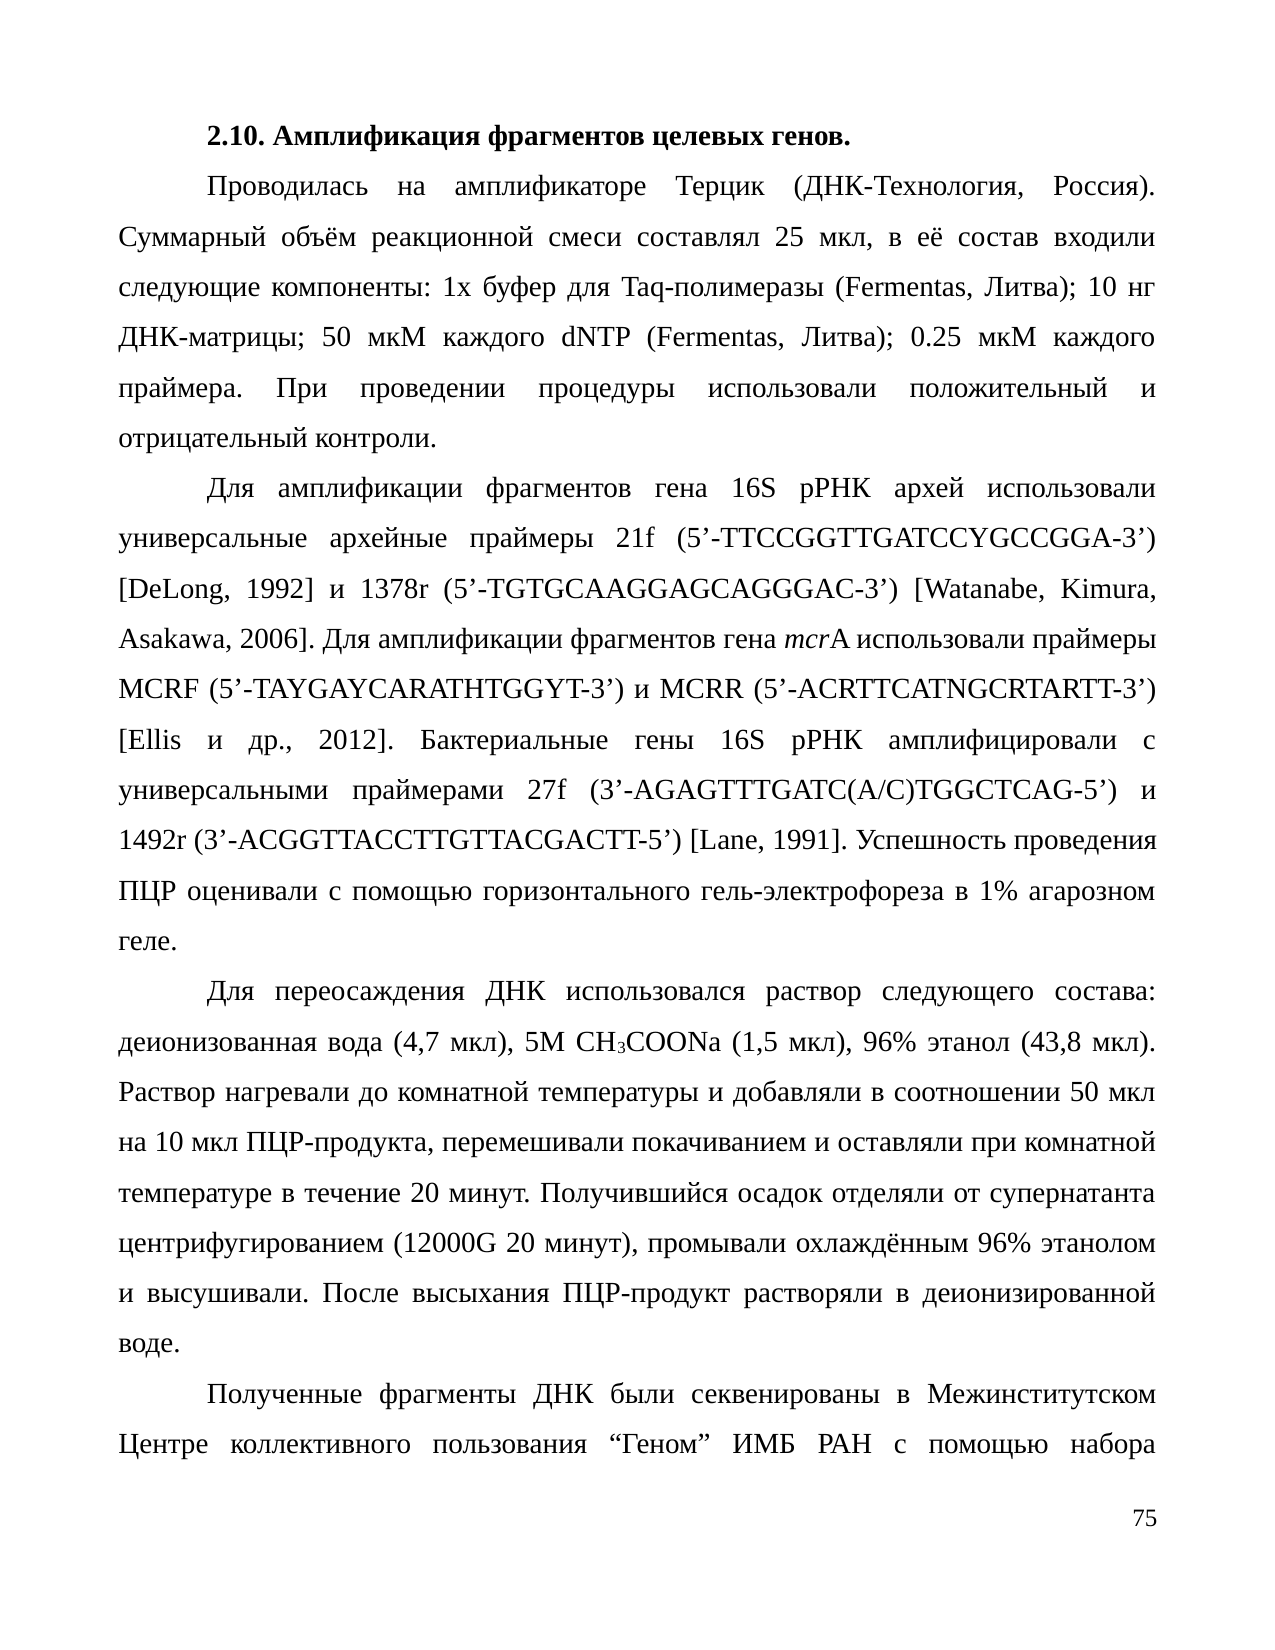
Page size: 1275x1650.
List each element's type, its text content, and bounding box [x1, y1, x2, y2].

subtitle Полученные фрагменты ДНК были секвенированы в Межинститутском Центре коллективного пользования “Геном” ИМБ РАН с помощью набора [118, 1376, 1157, 1460]
subtitle 2.10. Амплификация фрагментов целевых генов. [118, 118, 1157, 152]
subtitle Проводилась на амплификаторе Терцик (ДНК-Технология, Россия). Суммарный объём реакционной смеси составлял 25 мкл, в её состав входили следующие компоненты: 1х буфер для Taq-полимеразы (Fermentas, Литва); 10 нг ДНК-матрицы; 50 мкM каждого dNTP (Fermentas, Литва); 0.25 мкМ каждого праймера. При проведении процедуры использовали положительный и отрицательный контроли. [118, 168, 1157, 453]
subtitle Для переосаждения ДНК использовался раствор следующего состава: деионизованная вода (4,7 мкл), 5М CH3COONa (1,5 мкл), 96% этанол (43,8 мкл). Раствор нагревали до комнатной температуры и добавляли в соотношении 50 мкл на 10 мкл ПЦР-продукта, перемешивали покачиванием и оставляли при комнатной температуре в течение 20 минут. Получившийся осадок отделяли от супернатанта центрифугированием (12000G 20 минут), промывали охлаждённым 96% этанолом и высушивали. После высыхания ПЦР-продукт растворяли в деионизированной воде. [118, 973, 1157, 1359]
subtitle Для амплификации фрагментов гена 16S рРНК архей использовали универсальные архейные праймеры 21f (5’-TTCCGGTTGATCCYGCCGGA-3’) [DeLong, 1992]⁠ и 1378r (5’-TGTGCAAGGAGCAGGGAC-3’) [Watanabe, Kimura, Asakawa, 2006]⁠. Для амплификации фрагментов гена mcrA использовали праймеры MCRF (5’-TAYGAYCARATHTGGYT-3’) и MCRR (5’-ACRTTCATNGCRTARTT-3’) [Ellis и др., 2012]⁠. Бактериальные гены 16S рРНК амплифицировали с универсальными праймерами 27f (3’-AGAGTTTGATC(A/C)TGGCTCAG-5’) и 1492r (3’-ACGGТTACCTTGTTACGACTT-5’) [Lane, 1991]⁠. Успешность проведения ПЦР оценивали с помощью горизонтального гель-электрофореза в 1% агарозном геле. [118, 470, 1157, 957]
